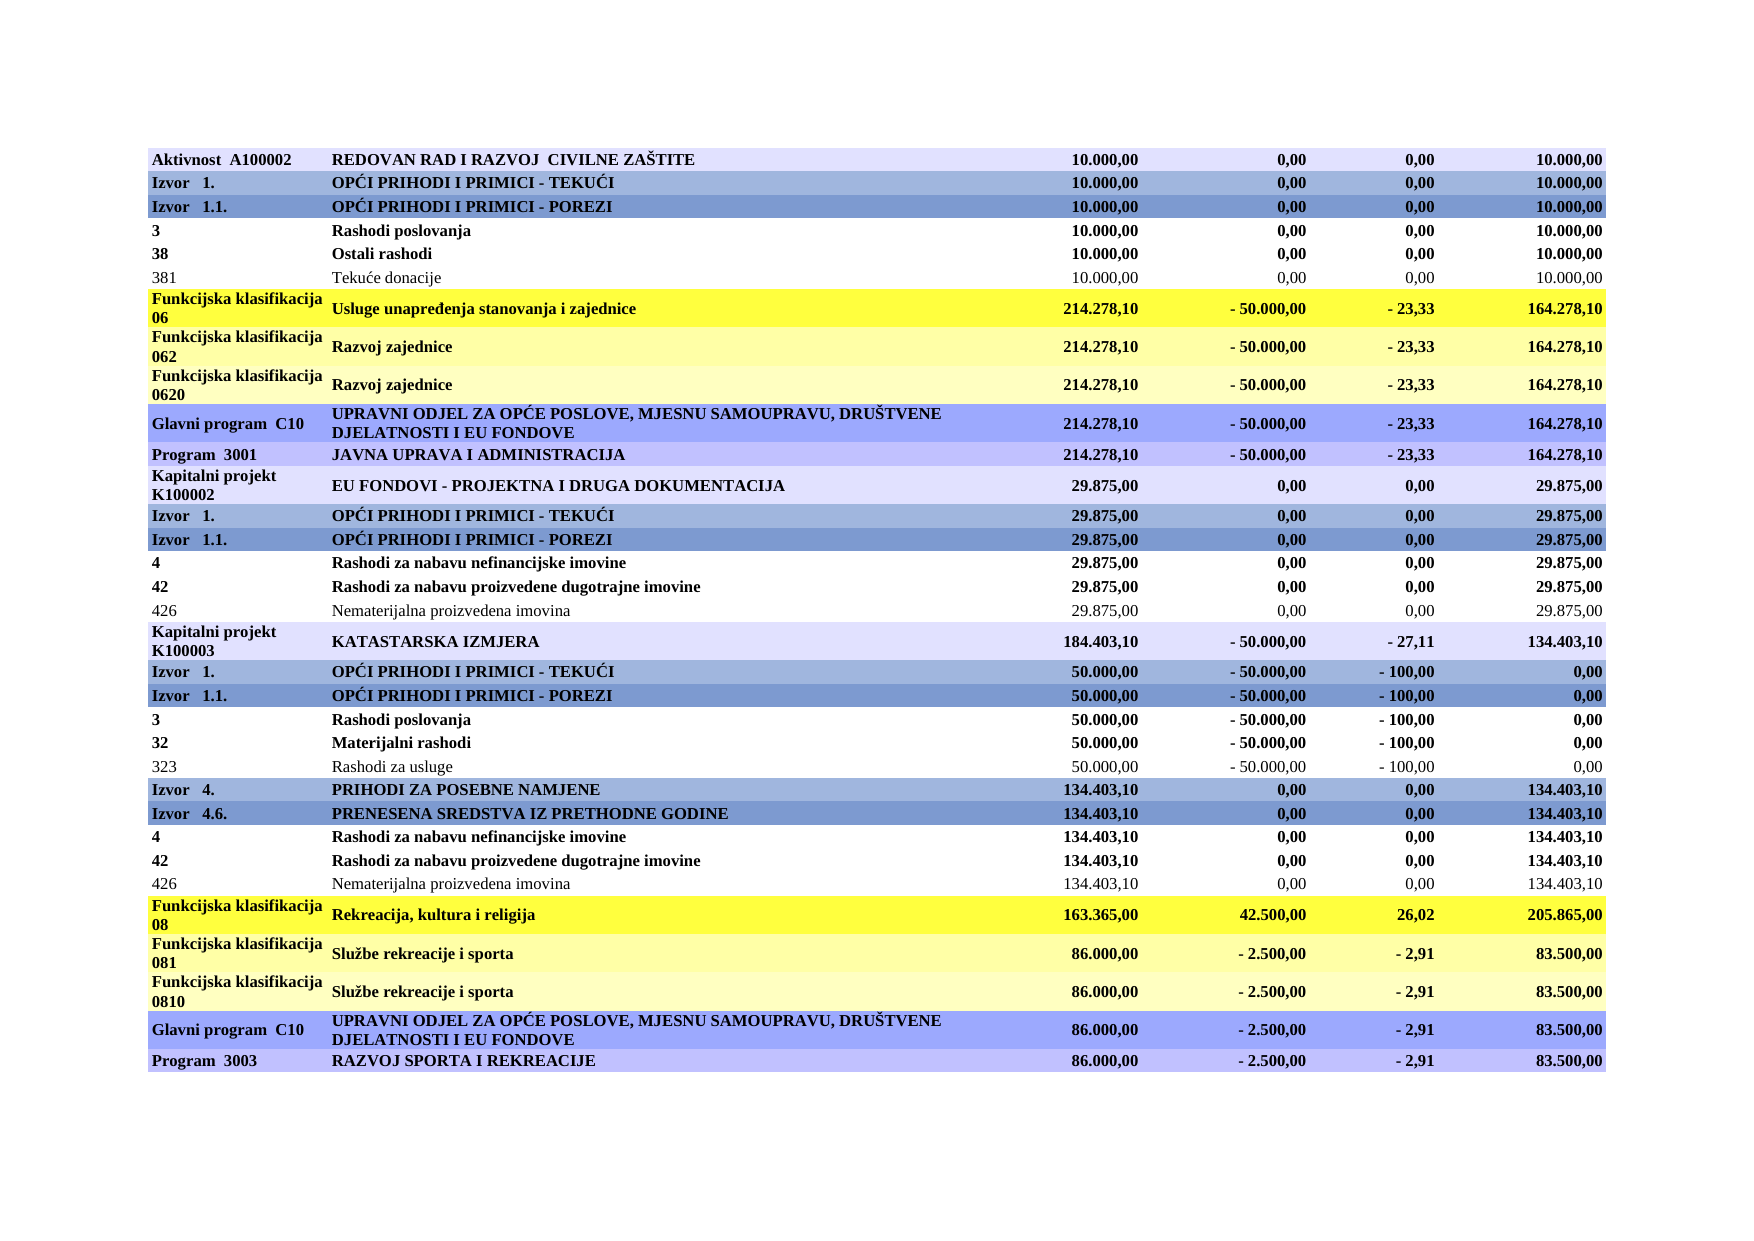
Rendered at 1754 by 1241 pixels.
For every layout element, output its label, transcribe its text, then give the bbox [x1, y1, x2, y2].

table_cell 83.500,00 [1438, 972, 1606, 1011]
table_cell 0,00 [1310, 148, 1438, 171]
table_cell 4 [148, 551, 328, 575]
table_cell Rashodi za nabavu proizvedene dugotrajne imovine [328, 575, 974, 598]
table_cell 0,00 [1438, 660, 1606, 684]
table_cell Ostali rashodi [328, 242, 974, 265]
table_cell 26,02 [1310, 896, 1438, 934]
table_cell - 2,91 [1310, 934, 1438, 972]
table_cell 29.875,00 [1438, 504, 1606, 528]
table_cell 29.875,00 [1438, 528, 1606, 551]
table_cell Kapitalni projekt K100003 [148, 622, 328, 660]
table_cell - 2,91 [1310, 1011, 1438, 1049]
table_cell - 23,33 [1310, 327, 1438, 366]
table_cell 0,00 [1142, 504, 1310, 528]
table_cell EU FONDOVI - PROJEKTNA I DRUGA DOKUMENTACIJA [328, 466, 974, 504]
table_cell 0,00 [1142, 801, 1310, 825]
table_cell Glavni program C10 [148, 404, 328, 442]
table_cell 83.500,00 [1438, 1049, 1606, 1072]
table_cell Razvoj zajednice [328, 366, 974, 404]
table_cell 86.000,00 [974, 934, 1142, 972]
table_cell 134.403,10 [974, 778, 1142, 801]
table_cell 42.500,00 [1142, 896, 1310, 934]
table_cell 0,00 [1310, 265, 1438, 289]
table_cell 29.875,00 [974, 528, 1142, 551]
table_cell 214.278,10 [974, 327, 1142, 366]
table_cell 0,00 [1142, 872, 1310, 896]
table_cell Rekreacija, kultura i religija [328, 896, 974, 934]
table_cell PRIHODI ZA POSEBNE NAMJENE [328, 778, 974, 801]
table_cell 4 [148, 825, 328, 848]
table_cell 164.278,10 [1438, 289, 1606, 327]
table_cell Funkcijska klasifikacija 081 [148, 934, 328, 972]
table_cell - 50.000,00 [1142, 366, 1310, 404]
table_cell 0,00 [1310, 218, 1438, 242]
table_cell 10.000,00 [1438, 171, 1606, 195]
table_cell OPĆI PRIHODI I PRIMICI - POREZI [328, 684, 974, 707]
table_cell PRENESENA SREDSTVA IZ PRETHODNE GODINE [328, 801, 974, 825]
table_cell 164.278,10 [1438, 404, 1606, 442]
table_cell - 50.000,00 [1142, 289, 1310, 327]
table_cell RAZVOJ SPORTA I REKREACIJE [328, 1049, 974, 1072]
table_cell - 50.000,00 [1142, 707, 1310, 731]
table_cell - 100,00 [1310, 660, 1438, 684]
table_cell 0,00 [1310, 528, 1438, 551]
table_cell 83.500,00 [1438, 934, 1606, 972]
table_cell 3 [148, 218, 328, 242]
table_cell Funkcijska klasifikacija 08 [148, 896, 328, 934]
table_cell 214.278,10 [974, 289, 1142, 327]
table_cell OPĆI PRIHODI I PRIMICI - TEKUĆI [328, 171, 974, 195]
table_cell - 50.000,00 [1142, 622, 1310, 660]
table_cell Izvor 1.1. [148, 684, 328, 707]
table_cell - 50.000,00 [1142, 754, 1310, 778]
table_cell Rashodi poslovanja [328, 218, 974, 242]
table_cell REDOVAN RAD I RAZVOJ CIVILNE ZAŠTITE [328, 148, 974, 171]
table_cell Rashodi poslovanja [328, 707, 974, 731]
table_cell Program 3001 [148, 442, 328, 466]
table_cell Usluge unapređenja stanovanja i zajednice [328, 289, 974, 327]
table_cell 134.403,10 [1438, 825, 1606, 848]
table_cell 0,00 [1142, 171, 1310, 195]
table_cell Rashodi za usluge [328, 754, 974, 778]
table_cell 10.000,00 [974, 195, 1142, 218]
table_cell - 2.500,00 [1142, 1049, 1310, 1072]
table_cell 10.000,00 [1438, 148, 1606, 171]
table_cell Program 3003 [148, 1049, 328, 1072]
table_cell KATASTARSKA IZMJERA [328, 622, 974, 660]
table_cell Glavni program C10 [148, 1011, 328, 1049]
table_cell Razvoj zajednice [328, 327, 974, 366]
table_cell 134.403,10 [974, 849, 1142, 872]
table_cell 134.403,10 [974, 801, 1142, 825]
table_cell - 100,00 [1310, 707, 1438, 731]
table_cell - 2.500,00 [1142, 972, 1310, 1011]
table_cell - 2.500,00 [1142, 934, 1310, 972]
table_cell 86.000,00 [974, 1049, 1142, 1072]
table_cell Rashodi za nabavu nefinancijske imovine [328, 551, 974, 575]
table_cell Kapitalni projekt K100002 [148, 466, 328, 504]
table_cell 205.865,00 [1438, 896, 1606, 934]
table_cell 0,00 [1142, 528, 1310, 551]
table_cell 10.000,00 [974, 265, 1142, 289]
table_cell 86.000,00 [974, 1011, 1142, 1049]
table_cell 0,00 [1142, 218, 1310, 242]
table_cell OPĆI PRIHODI I PRIMICI - TEKUĆI [328, 660, 974, 684]
table_cell 164.278,10 [1438, 366, 1606, 404]
table_cell Izvor 1. [148, 660, 328, 684]
table_cell 3 [148, 707, 328, 731]
table_cell 86.000,00 [974, 972, 1142, 1011]
table_cell 10.000,00 [1438, 265, 1606, 289]
table_cell 83.500,00 [1438, 1011, 1606, 1049]
table_cell 50.000,00 [974, 684, 1142, 707]
table_cell 38 [148, 242, 328, 265]
table_cell 0,00 [1438, 707, 1606, 731]
table_cell Tekuće donacije [328, 265, 974, 289]
table_cell 29.875,00 [974, 504, 1142, 528]
table_cell 10.000,00 [974, 242, 1142, 265]
table_cell - 100,00 [1310, 754, 1438, 778]
table_cell 214.278,10 [974, 366, 1142, 404]
table_cell Rashodi za nabavu nefinancijske imovine [328, 825, 974, 848]
table_cell - 50.000,00 [1142, 327, 1310, 366]
table_cell 0,00 [1310, 171, 1438, 195]
table_cell 0,00 [1142, 575, 1310, 598]
table_cell 0,00 [1310, 825, 1438, 848]
table_cell - 2,91 [1310, 1049, 1438, 1072]
table_cell - 2,91 [1310, 972, 1438, 1011]
table_cell 0,00 [1438, 731, 1606, 754]
table_cell Rashodi za nabavu proizvedene dugotrajne imovine [328, 849, 974, 872]
table_cell - 50.000,00 [1142, 660, 1310, 684]
table_cell 32 [148, 731, 328, 754]
table_cell 0,00 [1142, 778, 1310, 801]
table_cell Nematerijalna proizvedena imovina [328, 598, 974, 622]
table_cell Materijalni rashodi [328, 731, 974, 754]
table_cell 50.000,00 [974, 754, 1142, 778]
table_cell 214.278,10 [974, 404, 1142, 442]
table_cell UPRAVNI ODJEL ZA OPĆE POSLOVE, MJESNU SAMOUPRAVU, DRUŠTVENE DJELATNOSTI I EU FONDOVE [328, 1011, 974, 1049]
table_cell 0,00 [1310, 872, 1438, 896]
table_cell 29.875,00 [974, 575, 1142, 598]
table_cell 163.365,00 [974, 896, 1142, 934]
table_cell 10.000,00 [1438, 242, 1606, 265]
table_cell 134.403,10 [1438, 622, 1606, 660]
table_cell - 50.000,00 [1142, 404, 1310, 442]
table_cell 426 [148, 872, 328, 896]
table_cell 10.000,00 [974, 218, 1142, 242]
table_cell Aktivnost A100002 [148, 148, 328, 171]
table_cell - 50.000,00 [1142, 442, 1310, 466]
table_cell 29.875,00 [1438, 466, 1606, 504]
table_cell 10.000,00 [1438, 195, 1606, 218]
table_cell Izvor 1. [148, 171, 328, 195]
table_cell 0,00 [1142, 825, 1310, 848]
table_cell 0,00 [1142, 195, 1310, 218]
table_cell 0,00 [1310, 849, 1438, 872]
table_cell 0,00 [1310, 504, 1438, 528]
table_cell OPĆI PRIHODI I PRIMICI - POREZI [328, 195, 974, 218]
table_cell 134.403,10 [1438, 778, 1606, 801]
table_cell - 50.000,00 [1142, 684, 1310, 707]
table_cell Izvor 1.1. [148, 195, 328, 218]
table_cell 0,00 [1142, 466, 1310, 504]
table_cell - 27,11 [1310, 622, 1438, 660]
table_cell Izvor 1.1. [148, 528, 328, 551]
table_cell Funkcijska klasifikacija 06 [148, 289, 328, 327]
table_cell 29.875,00 [974, 598, 1142, 622]
table_cell 0,00 [1438, 684, 1606, 707]
table_cell 10.000,00 [974, 171, 1142, 195]
table_cell 134.403,10 [974, 872, 1142, 896]
table_cell 0,00 [1310, 242, 1438, 265]
table_cell 381 [148, 265, 328, 289]
table_cell - 2.500,00 [1142, 1011, 1310, 1049]
table_cell Nematerijalna proizvedena imovina [328, 872, 974, 896]
table_cell 0,00 [1142, 265, 1310, 289]
table_cell 0,00 [1438, 754, 1606, 778]
table_cell 0,00 [1310, 575, 1438, 598]
table_cell Funkcijska klasifikacija 0620 [148, 366, 328, 404]
table_cell 10.000,00 [974, 148, 1142, 171]
table_cell 0,00 [1310, 195, 1438, 218]
table_cell 0,00 [1310, 778, 1438, 801]
table_cell 0,00 [1142, 849, 1310, 872]
table_cell Funkcijska klasifikacija 0810 [148, 972, 328, 1011]
table_cell - 50.000,00 [1142, 731, 1310, 754]
table_cell 29.875,00 [1438, 598, 1606, 622]
table_cell 29.875,00 [1438, 575, 1606, 598]
table_cell Službe rekreacije i sporta [328, 972, 974, 1011]
table_cell JAVNA UPRAVA I ADMINISTRACIJA [328, 442, 974, 466]
table_cell 134.403,10 [1438, 801, 1606, 825]
table_cell 0,00 [1142, 242, 1310, 265]
table_cell Službe rekreacije i sporta [328, 934, 974, 972]
table_cell 0,00 [1142, 598, 1310, 622]
table_cell 29.875,00 [974, 466, 1142, 504]
table_cell - 23,33 [1310, 366, 1438, 404]
table_cell - 23,33 [1310, 404, 1438, 442]
table_cell Izvor 4.6. [148, 801, 328, 825]
table_cell 184.403,10 [974, 622, 1142, 660]
table_cell Funkcijska klasifikacija 062 [148, 327, 328, 366]
table_cell 50.000,00 [974, 731, 1142, 754]
table_cell Izvor 4. [148, 778, 328, 801]
table_cell 134.403,10 [1438, 872, 1606, 896]
table_cell - 100,00 [1310, 684, 1438, 707]
table_cell 0,00 [1142, 148, 1310, 171]
table_cell 42 [148, 575, 328, 598]
table_cell 0,00 [1310, 466, 1438, 504]
table_cell 134.403,10 [1438, 849, 1606, 872]
table_cell 10.000,00 [1438, 218, 1606, 242]
table_cell - 23,33 [1310, 442, 1438, 466]
table_cell 214.278,10 [974, 442, 1142, 466]
table_cell 42 [148, 849, 328, 872]
table_cell 0,00 [1310, 801, 1438, 825]
table_cell Izvor 1. [148, 504, 328, 528]
table_cell 29.875,00 [1438, 551, 1606, 575]
table_cell 134.403,10 [974, 825, 1142, 848]
table_cell OPĆI PRIHODI I PRIMICI - TEKUĆI [328, 504, 974, 528]
table_cell 426 [148, 598, 328, 622]
table_cell 164.278,10 [1438, 442, 1606, 466]
table_cell 50.000,00 [974, 660, 1142, 684]
table_cell - 23,33 [1310, 289, 1438, 327]
table_cell 29.875,00 [974, 551, 1142, 575]
table_cell 0,00 [1142, 551, 1310, 575]
table_cell 0,00 [1310, 598, 1438, 622]
table_cell 164.278,10 [1438, 327, 1606, 366]
table_cell - 100,00 [1310, 731, 1438, 754]
table_cell 323 [148, 754, 328, 778]
table_cell 0,00 [1310, 551, 1438, 575]
table_cell UPRAVNI ODJEL ZA OPĆE POSLOVE, MJESNU SAMOUPRAVU, DRUŠTVENE DJELATNOSTI I EU FONDOVE [328, 404, 974, 442]
table_cell 50.000,00 [974, 707, 1142, 731]
table_cell OPĆI PRIHODI I PRIMICI - POREZI [328, 528, 974, 551]
